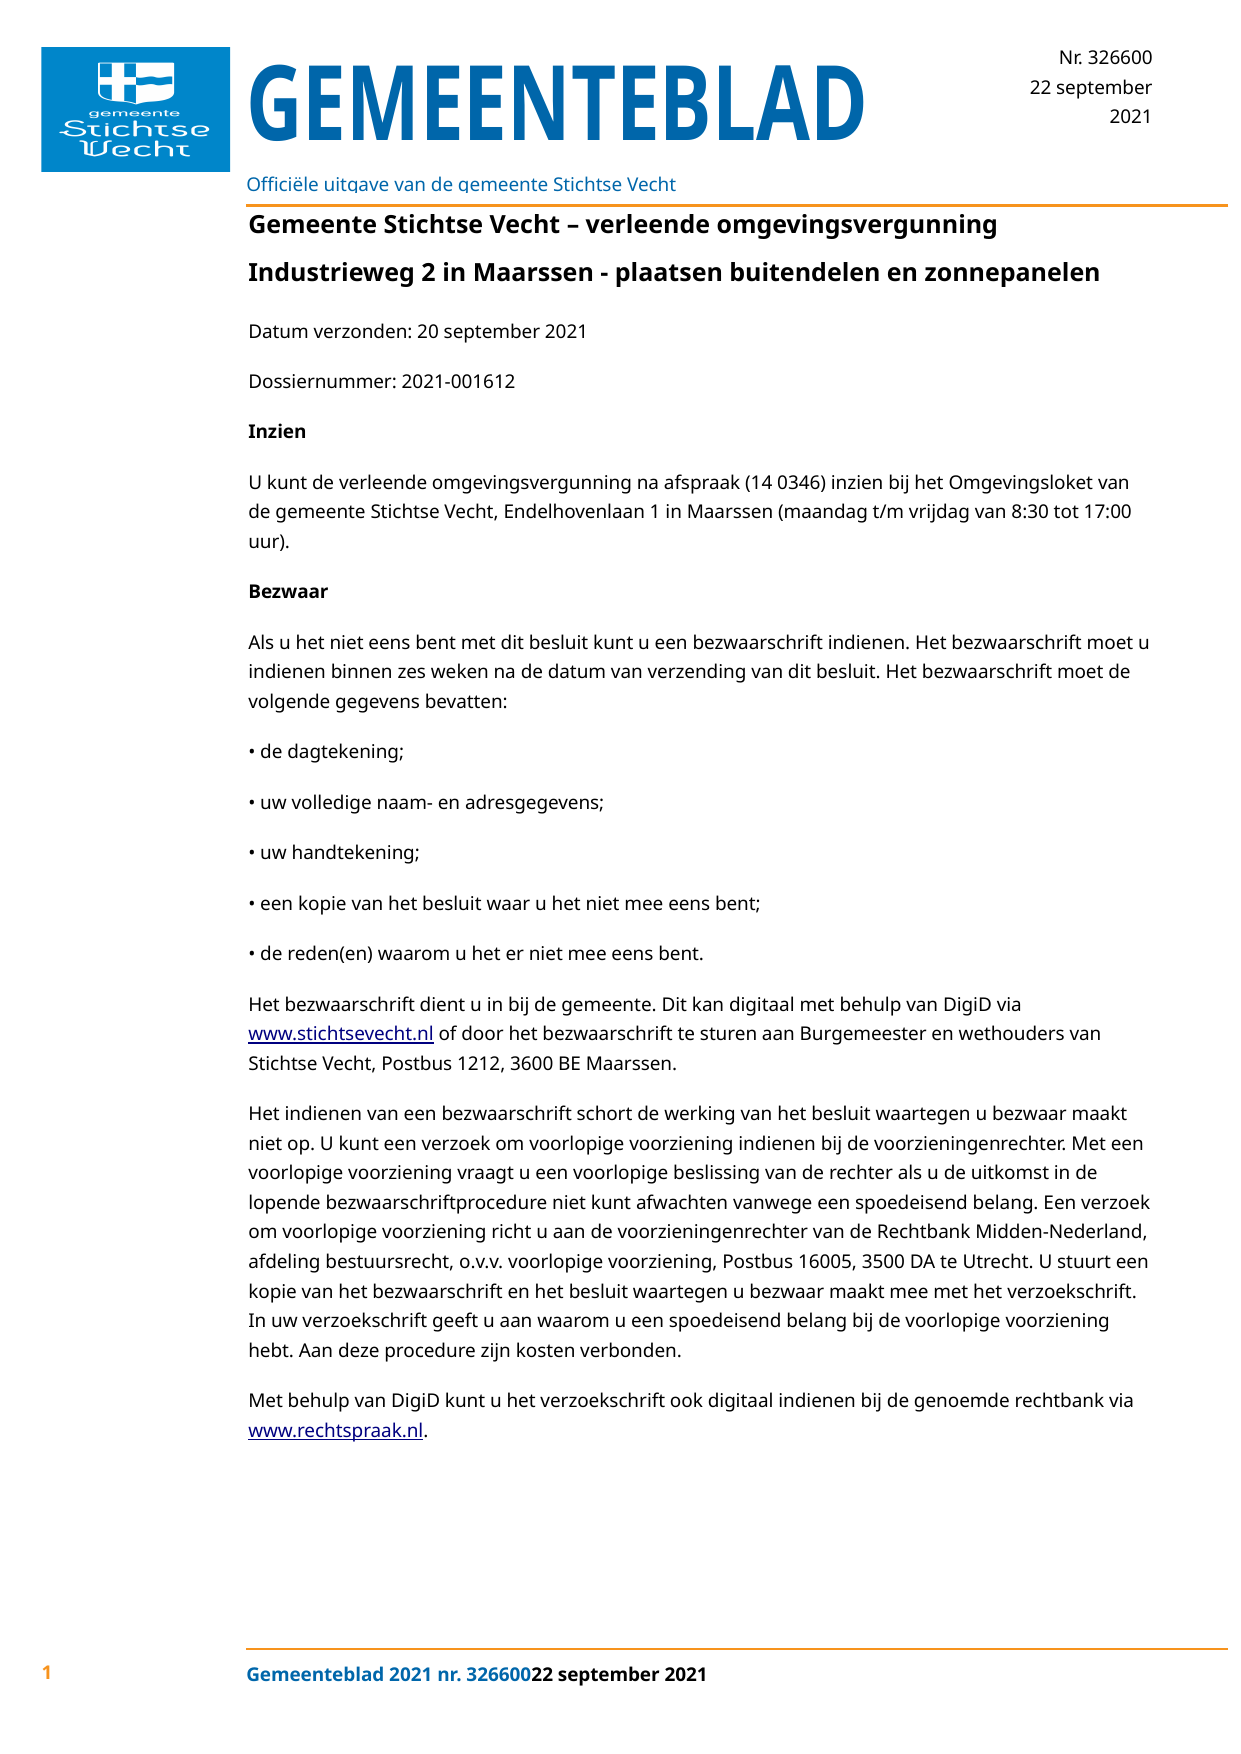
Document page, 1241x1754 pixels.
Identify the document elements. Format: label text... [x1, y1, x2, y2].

text • uw handtekening; [248, 839, 1152, 865]
text • de reden(en) waarom u het er niet mee eens bent. [248, 940, 1152, 966]
text Als u het niet eens bent met dit besluit kunt u een bezwaarschrift indienen. Het bezwaarschrift moet u indienen binnen zes weken na de datum van verzending van dit besluit. Het bezwaarschrift moet de volgende gegevens bevatten: [248, 629, 1152, 714]
text • uw volledige naam- en adresgegevens; [248, 789, 1152, 815]
text Het indienen van een bezwaarschrift schort de werking van het besluit waartegen u bezwaar maakt niet op. U kunt een verzoek om voorlopige voorziening indienen bij de voorzieningenrechter. Met een voorlopige voorziening vraagt u een voorlopige beslissing van de rechter als u de uitkomst in de lopende bezwaarschriftprocedure niet kunt afwachten vanwege een spoedeisend belang. Een verzoek om voorlopige voorziening richt u aan de voorzieningenrechter van de Rechtbank Midden-Nederland, afdeling bestuursrecht, o.v.v. voorlopige voorziening, Postbus 16005, 3500 DA te Utrecht. U stuurt een kopie van het bezwaarschrift en het besluit waartegen u bezwaar maakt mee met het verzoekschrift. In uw verzoekschrift geeft u aan waarom u een spoedeisend belang bij de voorlopige voorziening hebt. Aan deze procedure zijn kosten verbonden. [248, 1100, 1152, 1363]
text Datum verzonden: 20 september 2021 [248, 318, 1152, 344]
text • een kopie van het besluit waar u het niet mee eens bent; [248, 890, 1152, 916]
text Inzien [248, 419, 1152, 444]
text • de dagtekening; [248, 739, 1152, 764]
picture [99, 63, 135, 101]
text Bezwaar [248, 579, 1152, 604]
text Het bezwaarschrift dient u in bij de gemeente. Dit kan digitaal met behulp van DigiD via www.stichtsevecht.nl of door het bezwaarschrift te sturen aan Burgemeester en wethouders van Stichtse Vecht, Postbus 1212, 3600 BE Maarssen. [248, 991, 1152, 1076]
text Gemeente Stichtse Vecht – verleende omgevingsvergunning Industrieweg 2 in Maarssen - plaatsen buitendelen en zonnepanelen [248, 207, 1152, 288]
text Dossiernummer: 2021-001612 [248, 368, 1152, 394]
text Met behulp van DigiD kunt u het verzoekschrift ook digitaal indienen bij de genoemde rechtbank via www.rechtspraak.nl. [248, 1387, 1152, 1443]
text U kunt de verleende omgevingsvergunning na afspraak (14 0346) inzien bij het Omgevingsloket van de gemeente Stichtse Vecht, Endelhovenlaan 1 in Maarssen (maandag t/m vrijdag van 8:30 tot 17:00 uur). [248, 469, 1152, 554]
picture [137, 63, 174, 103]
